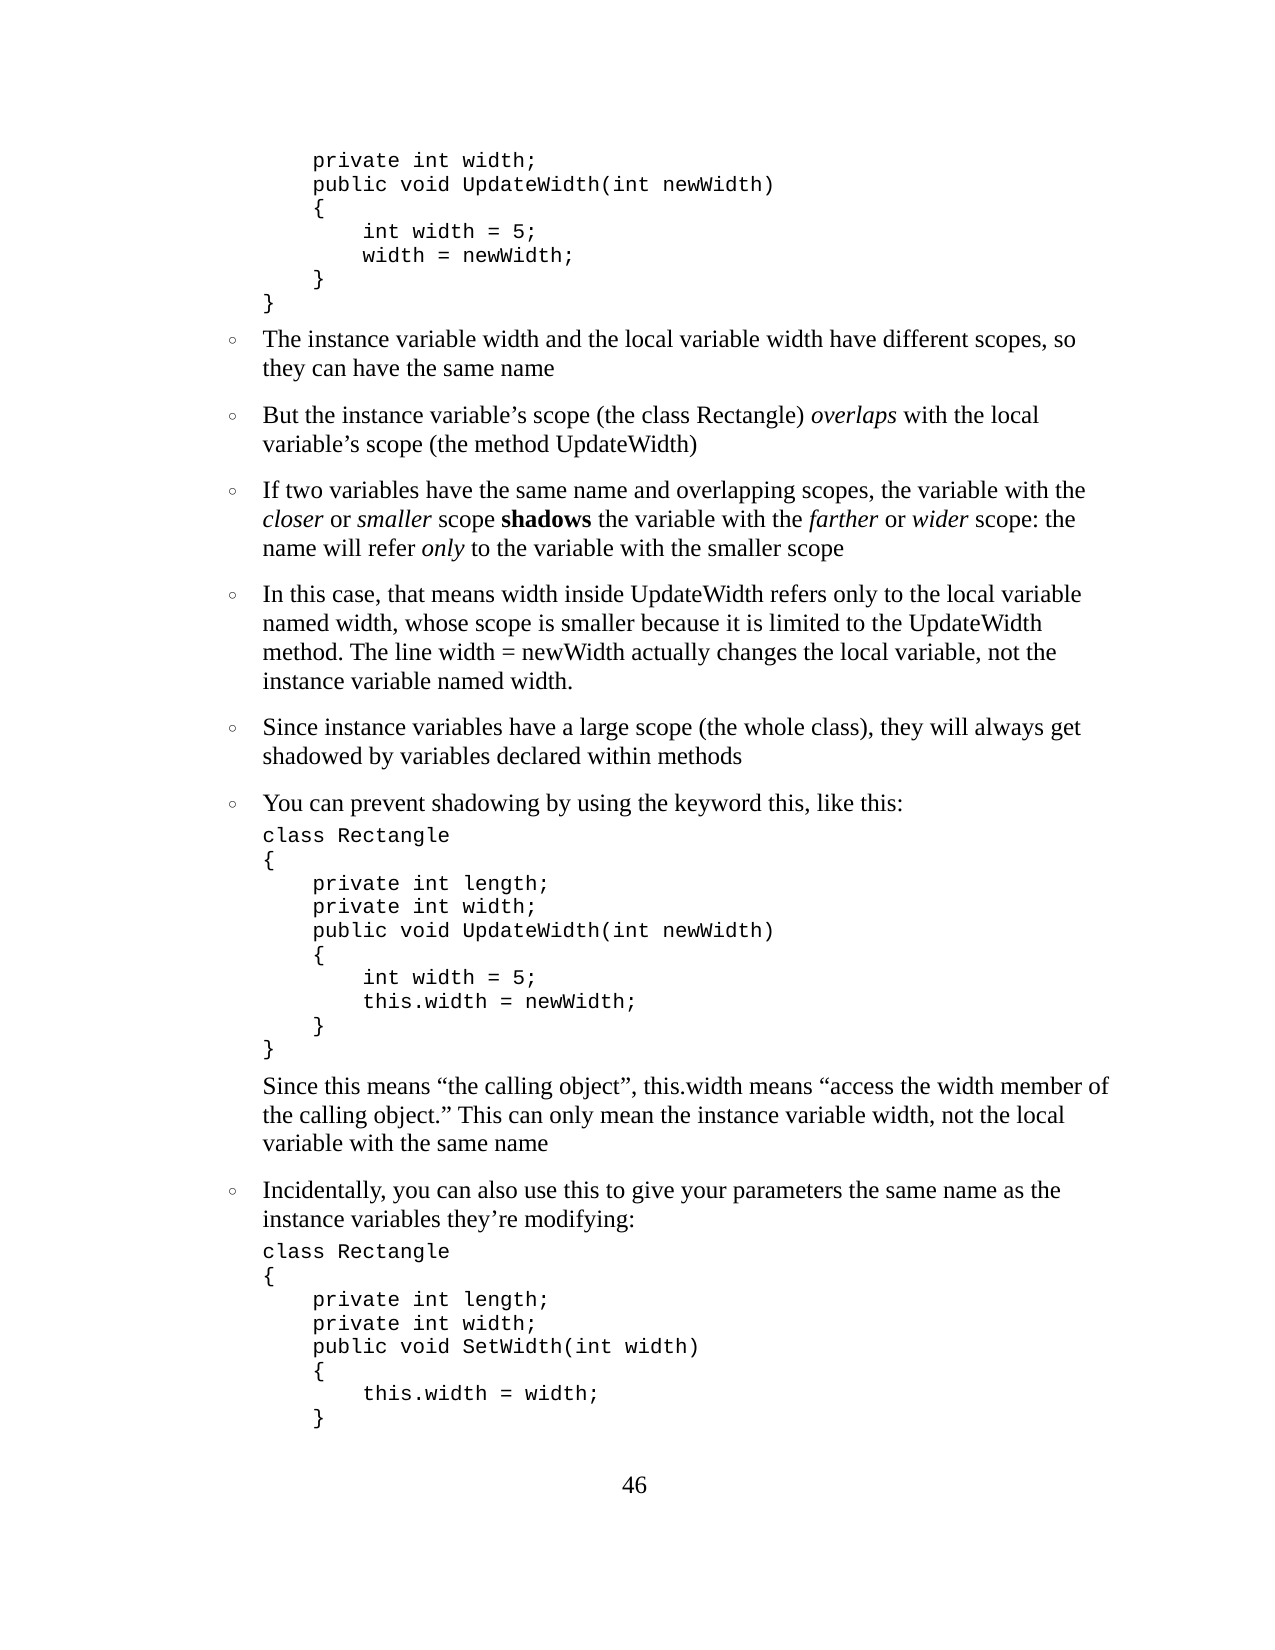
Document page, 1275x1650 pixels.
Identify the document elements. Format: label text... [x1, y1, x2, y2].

list Since this means “the calling object”, this.width means “access the width member of the calling object.” This can only mean the instance variable width, not the local variable with the same name [225, 1071, 1125, 1157]
list { [225, 849, 1125, 873]
list public void UpdateWidth(int newWidth) [225, 174, 1125, 197]
list The instance variable width and the local variable width have different scopes, so they can have the same name [225, 324, 1125, 382]
list int width = 5; [225, 221, 1125, 244]
list public void UpdateWidth(int newWidth) [225, 920, 1125, 944]
list If two variables have the same name and overlapping scopes, the variable with the closer or smaller scope shadows the variable with the farther or wider scope: the name will refer only to the variable with the smaller scope [225, 475, 1125, 562]
list { [225, 1265, 1125, 1289]
list public void SetWidth(int width) [225, 1336, 1125, 1360]
list private int length; [225, 1289, 1125, 1312]
list } [225, 1407, 1125, 1431]
list But the instance variable’s scope (the class Rectangle) overlaps with the local variable’s scope (the method UpdateWidth) [225, 400, 1125, 457]
list Incidentally, you can also use this to give your parameters the same name as the instance variables they’re modifying: [225, 1175, 1125, 1233]
list { [225, 944, 1125, 967]
list this.width = newWidth; [225, 991, 1125, 1015]
list this.width = width; [225, 1383, 1125, 1407]
list Since instance variables have a large scope (the whole class), they will always get shadowed by variables declared within methods [225, 712, 1125, 770]
list { [225, 197, 1125, 221]
list You can prevent shadowing by using the keyword this, like this: [225, 788, 1125, 817]
list In this case, that means width inside UpdateWidth refers only to the local variable named width, whose scope is smaller because it is limited to the UpdateWidth method. The line width = newWidth actually changes the local variable, not the instance variable named width. [225, 579, 1125, 694]
list } [225, 1038, 1125, 1062]
list class Rectangle [225, 1242, 1125, 1265]
list class Rectangle [225, 826, 1125, 849]
list } [225, 292, 1125, 316]
list { [225, 1360, 1125, 1383]
list private int length; [225, 873, 1125, 896]
list private int width; [225, 896, 1125, 920]
list } [225, 1015, 1125, 1038]
list int width = 5; [225, 967, 1125, 991]
list } [225, 268, 1125, 292]
list private int width; [225, 150, 1125, 174]
list width = newWidth; [225, 244, 1125, 268]
list private int width; [225, 1312, 1125, 1336]
